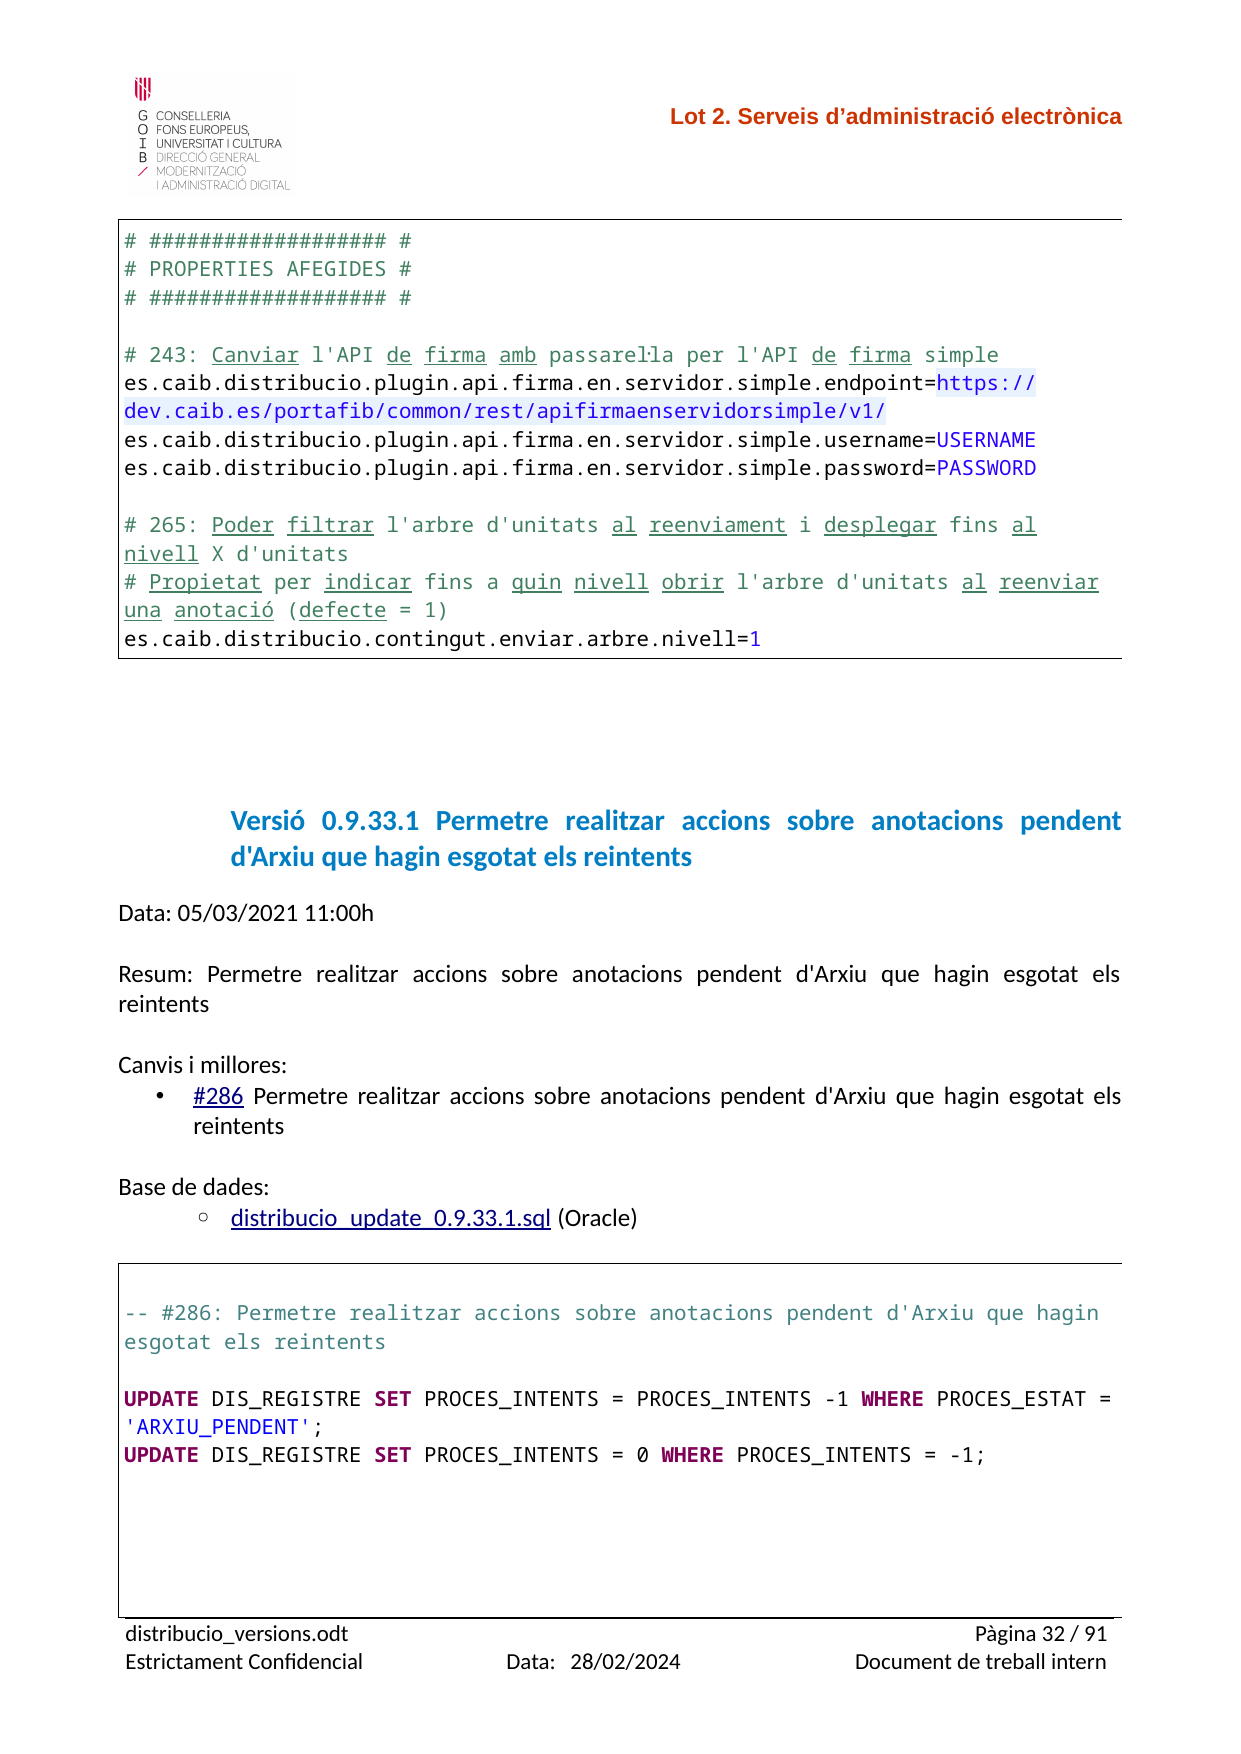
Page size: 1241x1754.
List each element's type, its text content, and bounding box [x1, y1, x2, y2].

list distribucio_update_0.9.33.1.sql (Oracle) [193, 1202, 1122, 1233]
text Data: 05/03/2021 11:00h [118, 897, 1122, 927]
text Resum: Permetre realitzar accions sobre anotacions pendent d'Arxiu que hagin esgotat els reintents [118, 958, 1122, 1019]
picture [126, 70, 299, 197]
subtitle Versió 0.9.33.1 Permetre realitzar accions sobre anotacions pendent d'Arxiu que hagin esgotat els reintents [153, 802, 1122, 873]
text Canvis i millores: [118, 1049, 1122, 1080]
table_header # ################### # # PROPERTIES AFEGIDES # # ################### # # 243: Canviar l'API de firma amb passarel·la per l'API de firma simple es.caib.distribucio.plugin.api.firma.en.servidor.simple.endpoint=https://dev.caib.es/portafib/common/rest/apifirmaenservidorsimple/v1/ es.caib.distribucio.plugin.api.firma.en.servidor.simple.username=USERNAME es.caib.distribucio.plugin.api.firma.en.servidor.simple.password=PASSWORD # 265: Poder filtrar l'arbre d'unitats al reenviament i desplegar fins al nivell X d'unitats # Propietat per indicar fins a quin nivell obrir l'arbre d'unitats al reenviar una anotació (defecte = 1) es.caib.distribucio.contingut.enviar.arbre.nivell=1 [119, 220, 1122, 658]
list #286 Permetre realitzar accions sobre anotacions pendent d'Arxiu que hagin esgotat els reintents [156, 1080, 1122, 1141]
text Base de dades: [118, 1172, 1122, 1202]
table_header -- #286: Permetre realitzar accions sobre anotacions pendent d'Arxiu que hagin esgotat els reintents UPDATE DIS_REGISTRE SET PROCES_INTENTS = PROCES_INTENTS -1 WHERE PROCES_ESTAT = 'ARXIU_PENDENT'; UPDATE DIS_REGISTRE SET PROCES_INTENTS = 0 WHERE PROCES_INTENTS = -1; [119, 1264, 1122, 1617]
